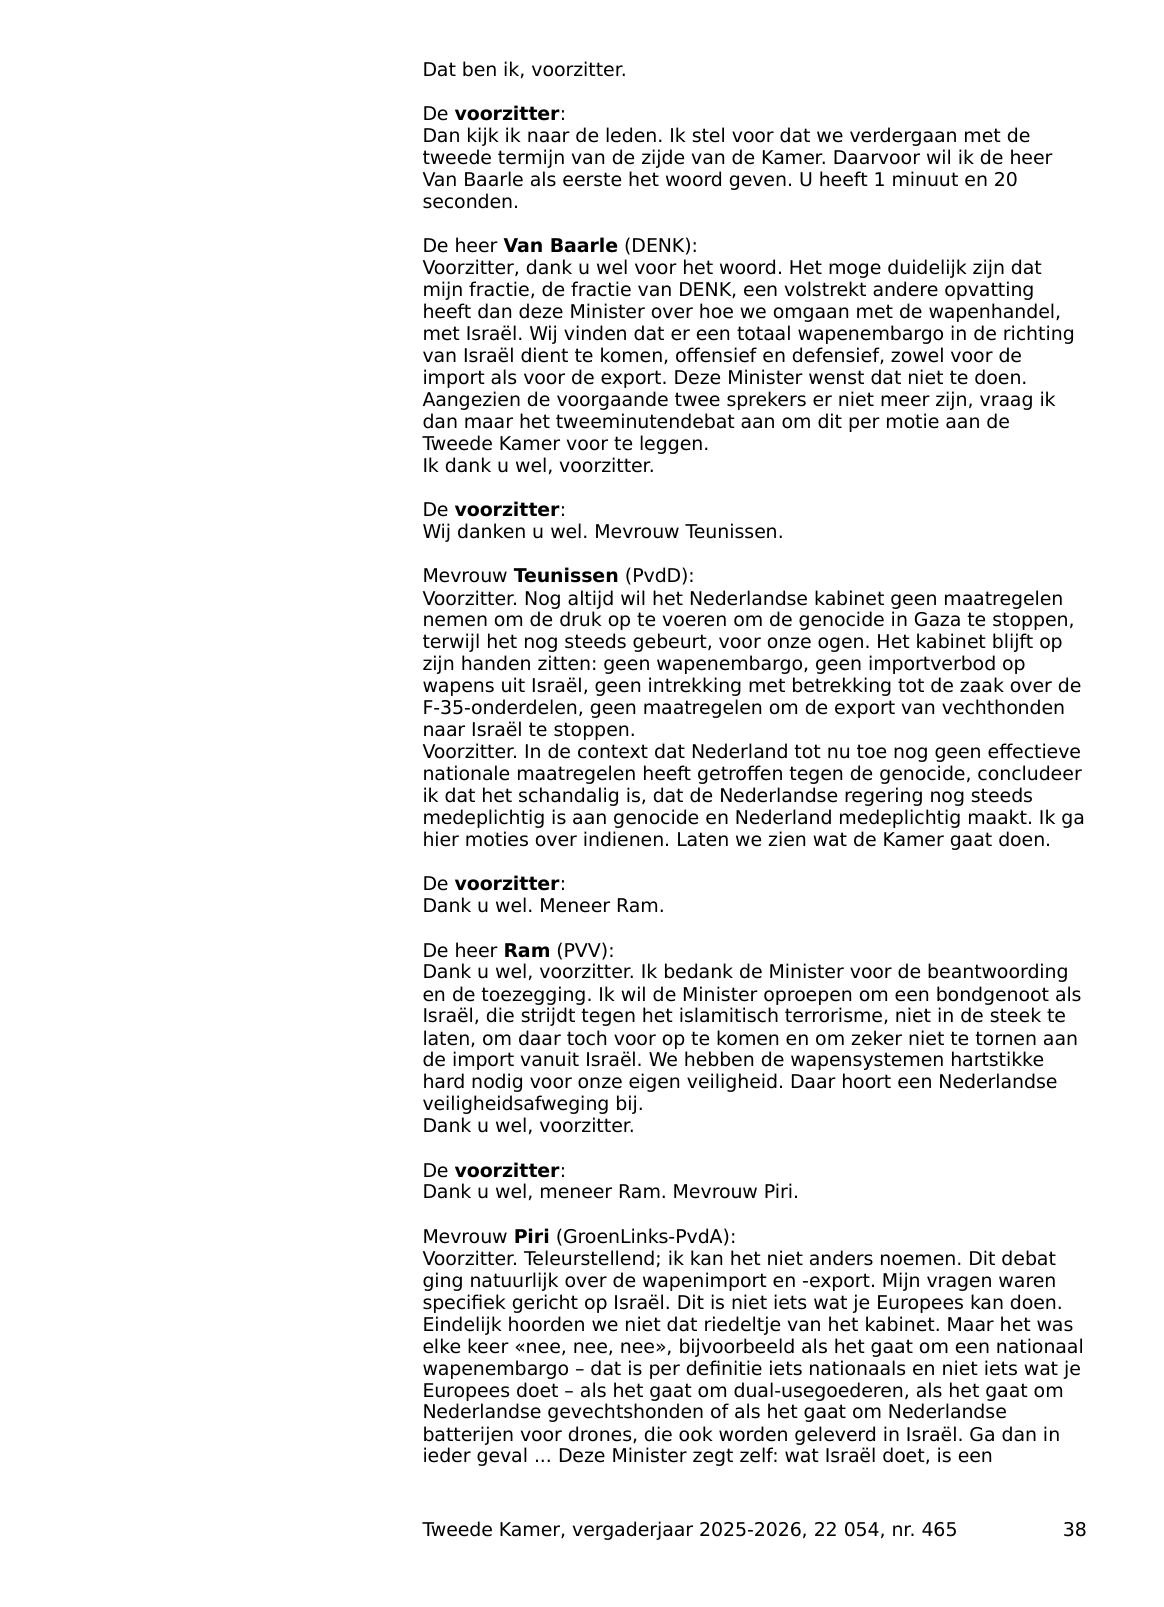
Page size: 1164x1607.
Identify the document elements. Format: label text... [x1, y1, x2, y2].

text Mevrouw Piri (GroenLinks-PvdA): [422, 1226, 1087, 1248]
text De voorzitter: [422, 499, 1087, 521]
text Voorzitter, dank u wel voor het woord. Het moge duidelijk zijn dat mijn fractie, de fractie van DENK, een volstrekt andere opvatting heeft dan deze Minister over hoe we omgaan met de wapenhandel, met Israël. Wij vinden dat er een totaal wapenembargo in de richting van Israël dient te komen, offensief en defensief, zowel voor de import als voor de export. Deze Minister wenst dat niet te doen. Aangezien de voorgaande twee sprekers er niet meer zijn, vraag ik dan maar het tweeminutendebat aan om dit per motie aan de Tweede Kamer voor te leggen. [422, 257, 1087, 455]
text Voorzitter. In de context dat Nederland tot nu toe nog geen effectieve nationale maatregelen heeft getroffen tegen de genocide, concludeer ik dat het schandalig is, dat de Nederlandse regering nog steeds medeplichtig is aan genocide en Nederland medeplichtig maakt. Ik ga hier moties over indienen. Laten we zien wat de Kamer gaat doen. [422, 741, 1087, 851]
text De heer Van Baarle (DENK): [422, 235, 1087, 257]
text Voorzitter. Teleurstellend; ik kan het niet anders noemen. Dit debat ging natuurlijk over de wapenimport en -export. Mijn vragen waren specifiek gericht op Israël. Dit is niet iets wat je Europees kan doen. Eindelijk hoorden we niet dat riedeltje van het kabinet. Maar het was elke keer «nee, nee, nee», bijvoorbeeld als het gaat om een nationaal wapenembargo – dat is per definitie iets nationaals en niet iets wat je Europees doet – als het gaat om dual-usegoederen, als het gaat om Nederlandse gevechtshonden of als het gaat om Nederlandse batterijen voor drones, die ook worden geleverd in Israël. Ga dan in ieder geval ... Deze Minister zegt zelf: wat Israël doet, is een [422, 1248, 1087, 1467]
text Dank u wel, voorzitter. Ik bedank de Minister voor de beantwoording en de toezegging. Ik wil de Minister oproepen om een bondgenoot als Israël, die strijdt tegen het islamitisch terrorisme, niet in de steek te laten, om daar toch voor op te komen en om zeker niet te tornen aan de import vanuit Israël. We hebben de wapensystemen hartstikke hard nodig voor onze eigen veiligheid. Daar hoort een Nederlandse veiligheidsafweging bij. [422, 961, 1087, 1115]
text Dank u wel, meneer Ram. Mevrouw Piri. [422, 1181, 1087, 1203]
text Ik dank u wel, voorzitter. [422, 455, 1087, 477]
text Dan kijk ik naar de leden. Ik stel voor dat we verdergaan met de tweede termijn van de zijde van de Kamer. Daarvoor wil ik de heer Van Baarle als eerste het woord geven. U heeft 1 minuut en 20 seconden. [422, 125, 1087, 213]
text Dank u wel. Meneer Ram. [422, 895, 1087, 917]
text De voorzitter: [422, 103, 1087, 125]
text Voorzitter. Nog altijd wil het Nederlandse kabinet geen maatregelen nemen om de druk op te voeren om de genocide in Gaza te stoppen, terwijl het nog steeds gebeurt, voor onze ogen. Het kabinet blijft op zijn handen zitten: geen wapenembargo, geen importverbod op wapens uit Israël, geen intrekking met betrekking tot de zaak over de F-35-onderdelen, geen maatregelen om de export van vechthonden naar Israël te stoppen. [422, 587, 1087, 741]
text De voorzitter: [422, 873, 1087, 895]
text Dat ben ik, voorzitter. [422, 59, 1087, 81]
text De voorzitter: [422, 1159, 1087, 1181]
text Wij danken u wel. Mevrouw Teunissen. [422, 521, 1087, 543]
text De heer Ram (PVV): [422, 939, 1087, 961]
text Mevrouw Teunissen (PvdD): [422, 565, 1087, 587]
text Dank u wel, voorzitter. [422, 1115, 1087, 1137]
